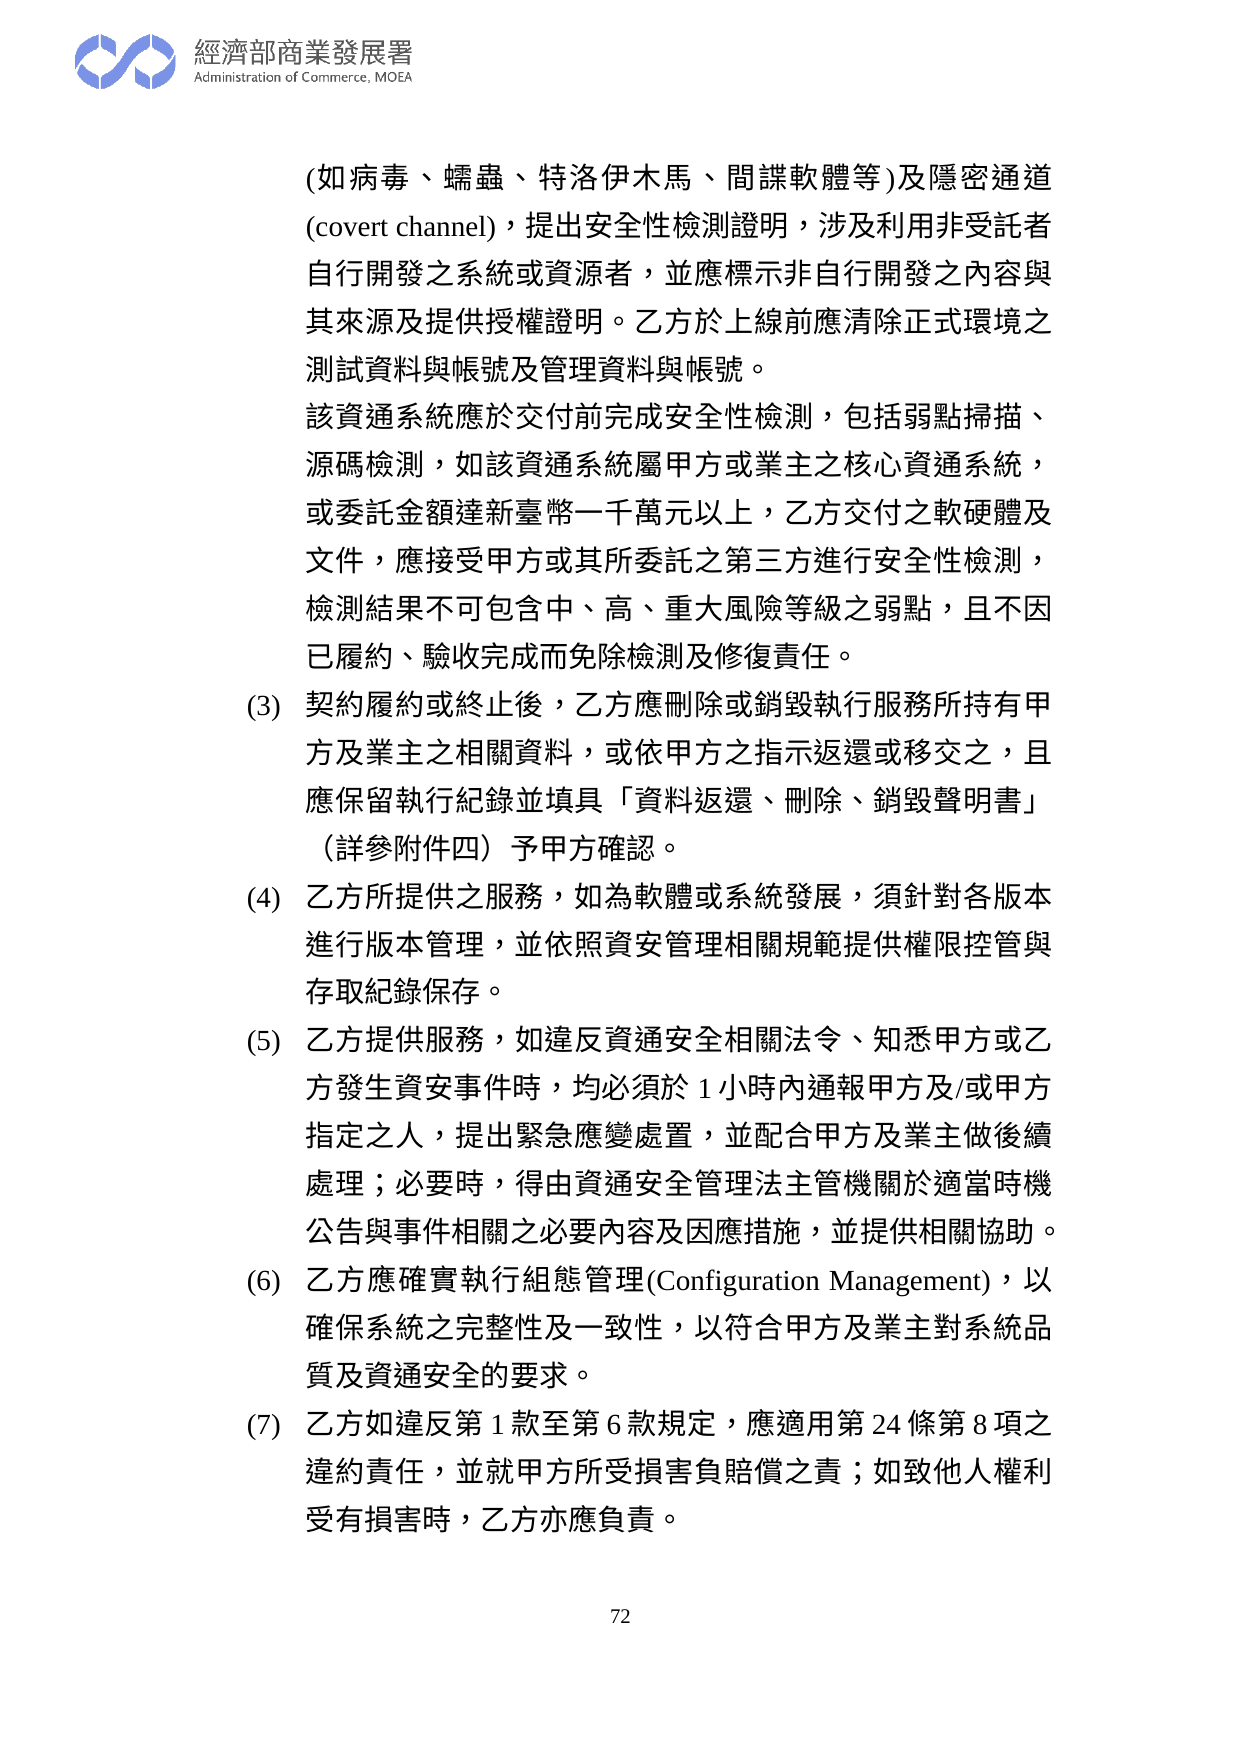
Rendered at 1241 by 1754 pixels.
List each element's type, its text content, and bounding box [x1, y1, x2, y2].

list 契約履約或終止後，乙方應刪除或銷毀執行服務所持有甲方及業主之相關資料，或依甲方之指示返還或移交之，且應保留執行紀錄並填具「資料返還、刪除、銷毀聲明書」（詳參附件四）予甲方確認。 [247, 677, 1053, 869]
list 乙方如違反第1款至第6款規定，應適用第24條第8項之違約責任，並就甲方所受損害負賠償之責；如致他人權利受有損害時，乙方亦應負責。 [247, 1396, 1053, 1539]
list 乙方應確實執行組態管理(Configuration Management)，以確保系統之完整性及一致性，以符合甲方及業主對系統品質及資通安全的要求。 [247, 1252, 1053, 1396]
list 乙方提供服務，如違反資通安全相關法令、知悉甲方或乙方發生資安事件時，均必須於1小時內通報甲方及/或甲方指定之人，提出緊急應變處置，並配合甲方及業主做後續處理；必要時，得由資通安全管理法主管機關於適當時機公告與事件相關之必要內容及因應措施，並提供相關協助。 [247, 1012, 1053, 1252]
list 乙方所提供之服務，如為軟體或系統發展，須針對各版本進行版本管理，並依照資安管理相關規範提供權限控管與存取紀錄保存。 [247, 869, 1053, 1012]
text 該資通系統應於交付前完成安全性檢測，包括弱點掃描、源碼檢測，如該資通系統屬甲方或業主之核心資通系統，或委託金額達新臺幣一千萬元以上，乙方交付之軟硬體及文件，應接受甲方或其所委託之第三方進行安全性檢測，檢測結果不可包含中、高、重大風險等級之弱點，且不因已履約、驗收完成而免除檢測及修復責任。 [306, 389, 1053, 677]
list (如病毒、蠕蟲、特洛伊木馬、間諜軟體等)及隱密通道(covert channel)，提出安全性檢測證明，涉及利用非受託者自行開發之系統或資源者，並應標示非自行開發之內容與其來源及提供授權證明。乙方於上線前應清除正式環境之測試資料與帳號及管理資料與帳號。 [247, 150, 1053, 389]
